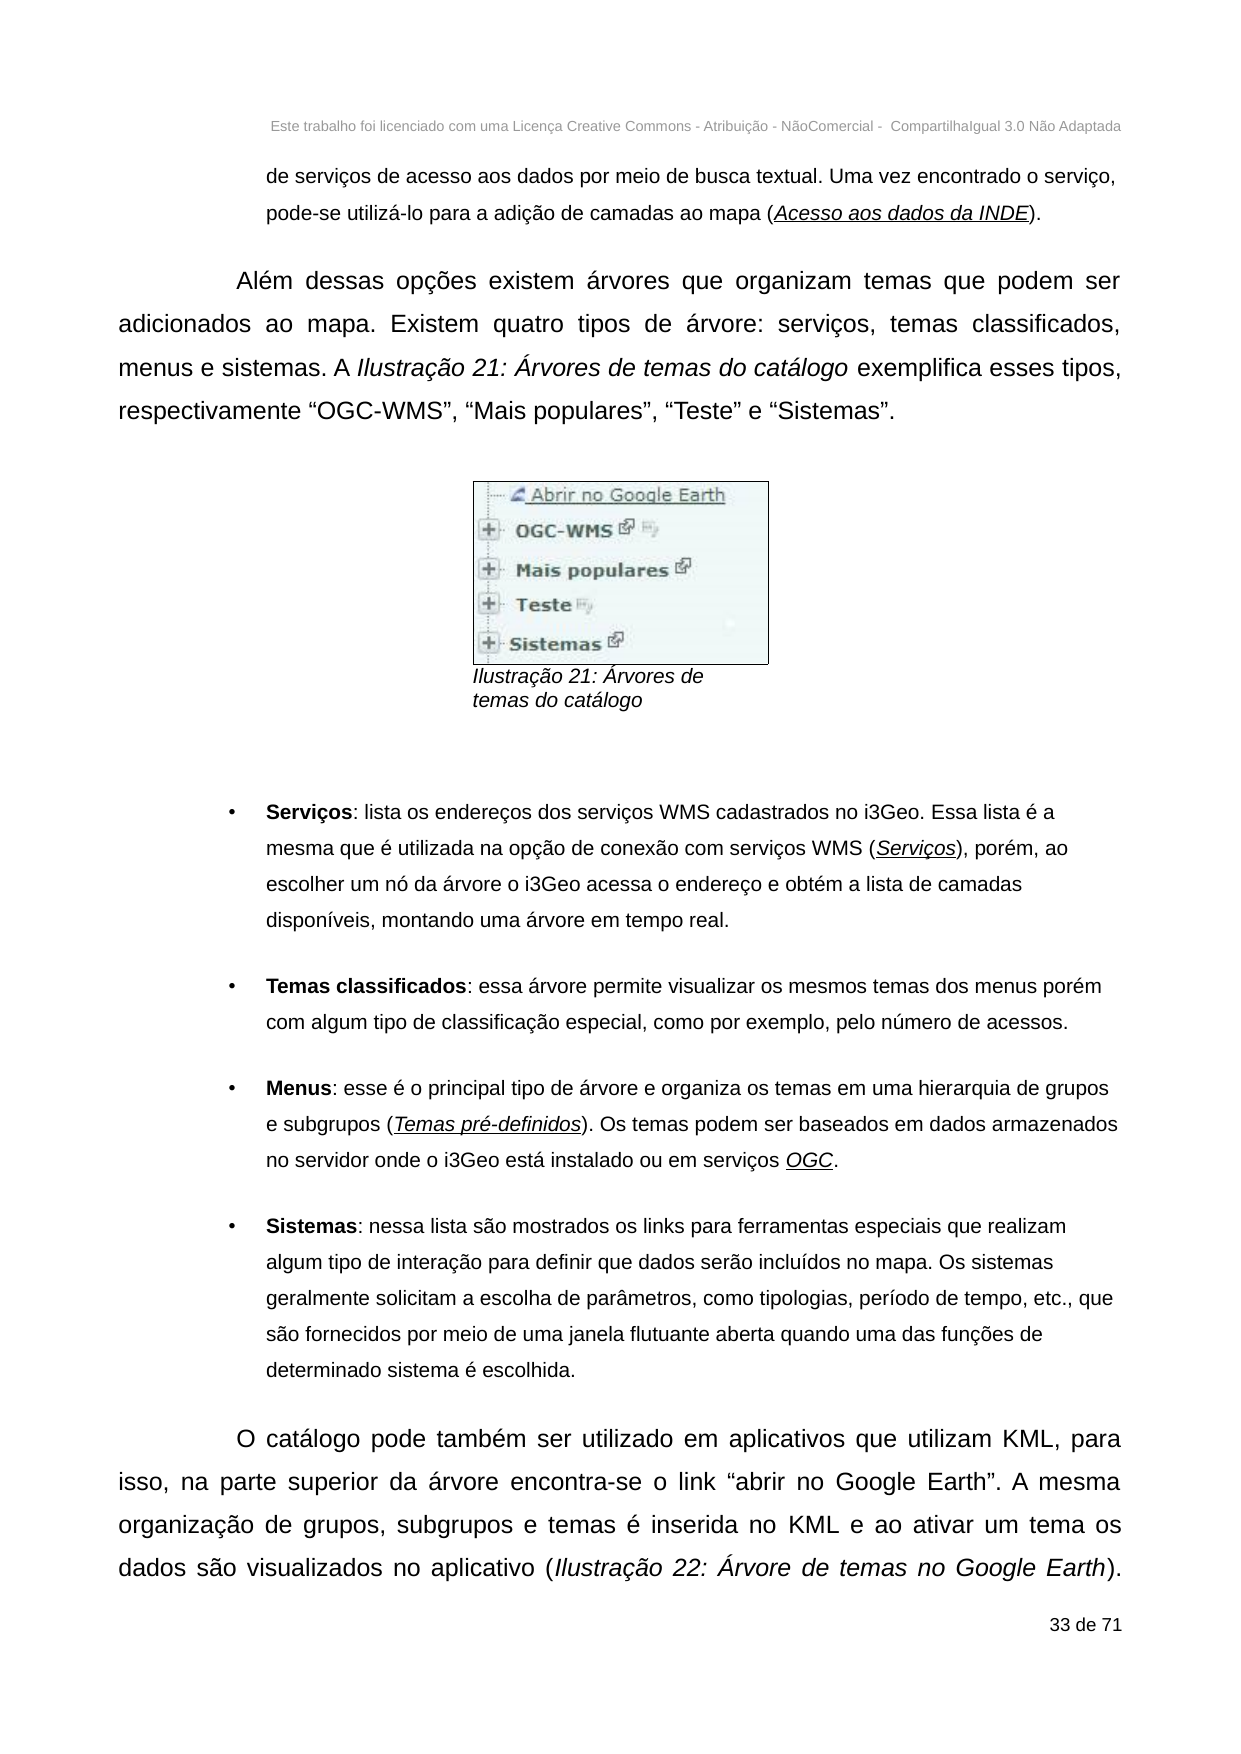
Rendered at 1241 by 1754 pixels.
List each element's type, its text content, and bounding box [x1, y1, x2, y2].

list Serviços: lista os endereços dos serviços WMS cadastrados no i3Geo. Essa lista é a mesma que é utilizada na opção de conexão com serviços WMS (Serviços), porém, ao escolher um nó da árvore o i3Geo acessa o endereço e obtém a lista de camadas disponíveis, montando uma árvore em tempo real. [228, 800, 1122, 932]
list Sistemas: nessa lista são mostrados os links para ferramentas especiais que realizam algum tipo de interação para definir que dados serão incluídos no mapa. Os sistemas geralmente solicitam a escolha de parâmetros, como tipologias, período de tempo, etc., que são fornecidos por meio de uma janela flutuante aberta quando uma das funções de determinado sistema é escolhida. [228, 1214, 1122, 1382]
list de serviços de acesso aos dados por meio de busca textual. Uma vez encontrado o serviço, pode-se utilizá-lo para a adição de camadas ao mapa (Acesso aos dados da INDE). [228, 164, 1122, 224]
picture [474, 482, 768, 664]
list Menus: esse é o principal tipo de árvore e organiza os temas em uma hierarquia de grupos e subgrupos (Temas pré-definidos). Os temas podem ser baseados em dados armazenados no servidor onde o i3Geo está instalado ou em serviços OGC. [228, 1076, 1122, 1172]
text O catálogo pode também ser utilizado em aplicativos que utilizam KML, para isso, na parte superior da árvore encontra-se o link “abrir no Google Earth”. A mesma organização de grupos, subgrupos e temas é inserida no KML e ao ativar um tema os dados são visualizados no aplicativo (Ilustração 22: Árvore de temas no Google Earth). [118, 1424, 1122, 1582]
text Além dessas opções existem árvores que organizam temas que podem ser adicionados ao mapa. Existem quatro tipos de árvore: serviços, temas classificados, menus e sistemas. A Ilustração 21: Árvores de temas do catálogo exemplifica esses tipos, respectivamente “OGC-WMS”, “Mais populares”, “Teste” e “Sistemas”. [118, 266, 1122, 424]
text Ilustração 21: Árvores de temas do catálogo [472, 665, 768, 712]
list Temas classificados: essa árvore permite visualizar os mesmos temas dos menus porém com algum tipo de classificação especial, como por exemplo, pelo número de acessos. [228, 974, 1122, 1034]
